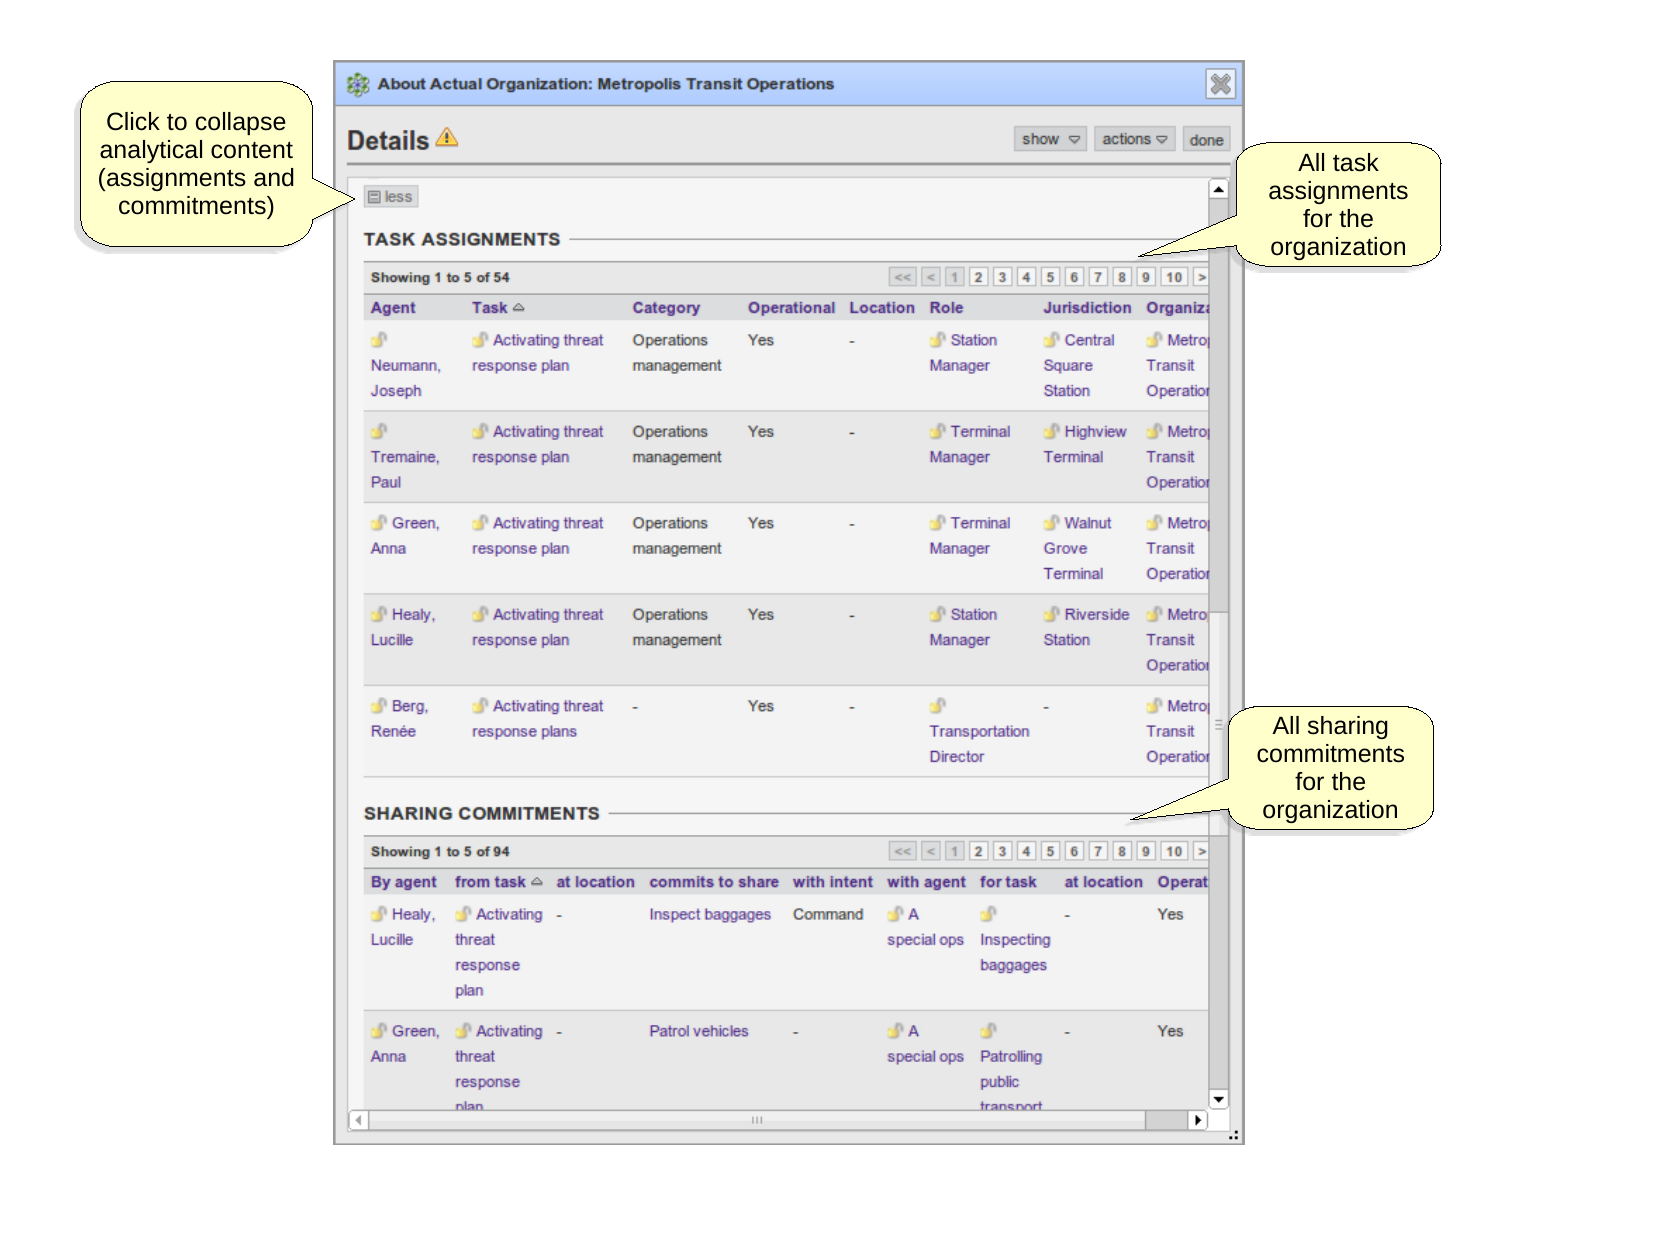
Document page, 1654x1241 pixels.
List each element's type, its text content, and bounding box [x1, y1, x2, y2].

text_box Click to collapse analytical content (assignments and commitments) [80, 81, 355, 247]
text_box All task assignments for the organization [1138, 142, 1442, 267]
text_box All sharing commitments for the organization [1130, 706, 1434, 830]
picture [333, 60, 1245, 1145]
